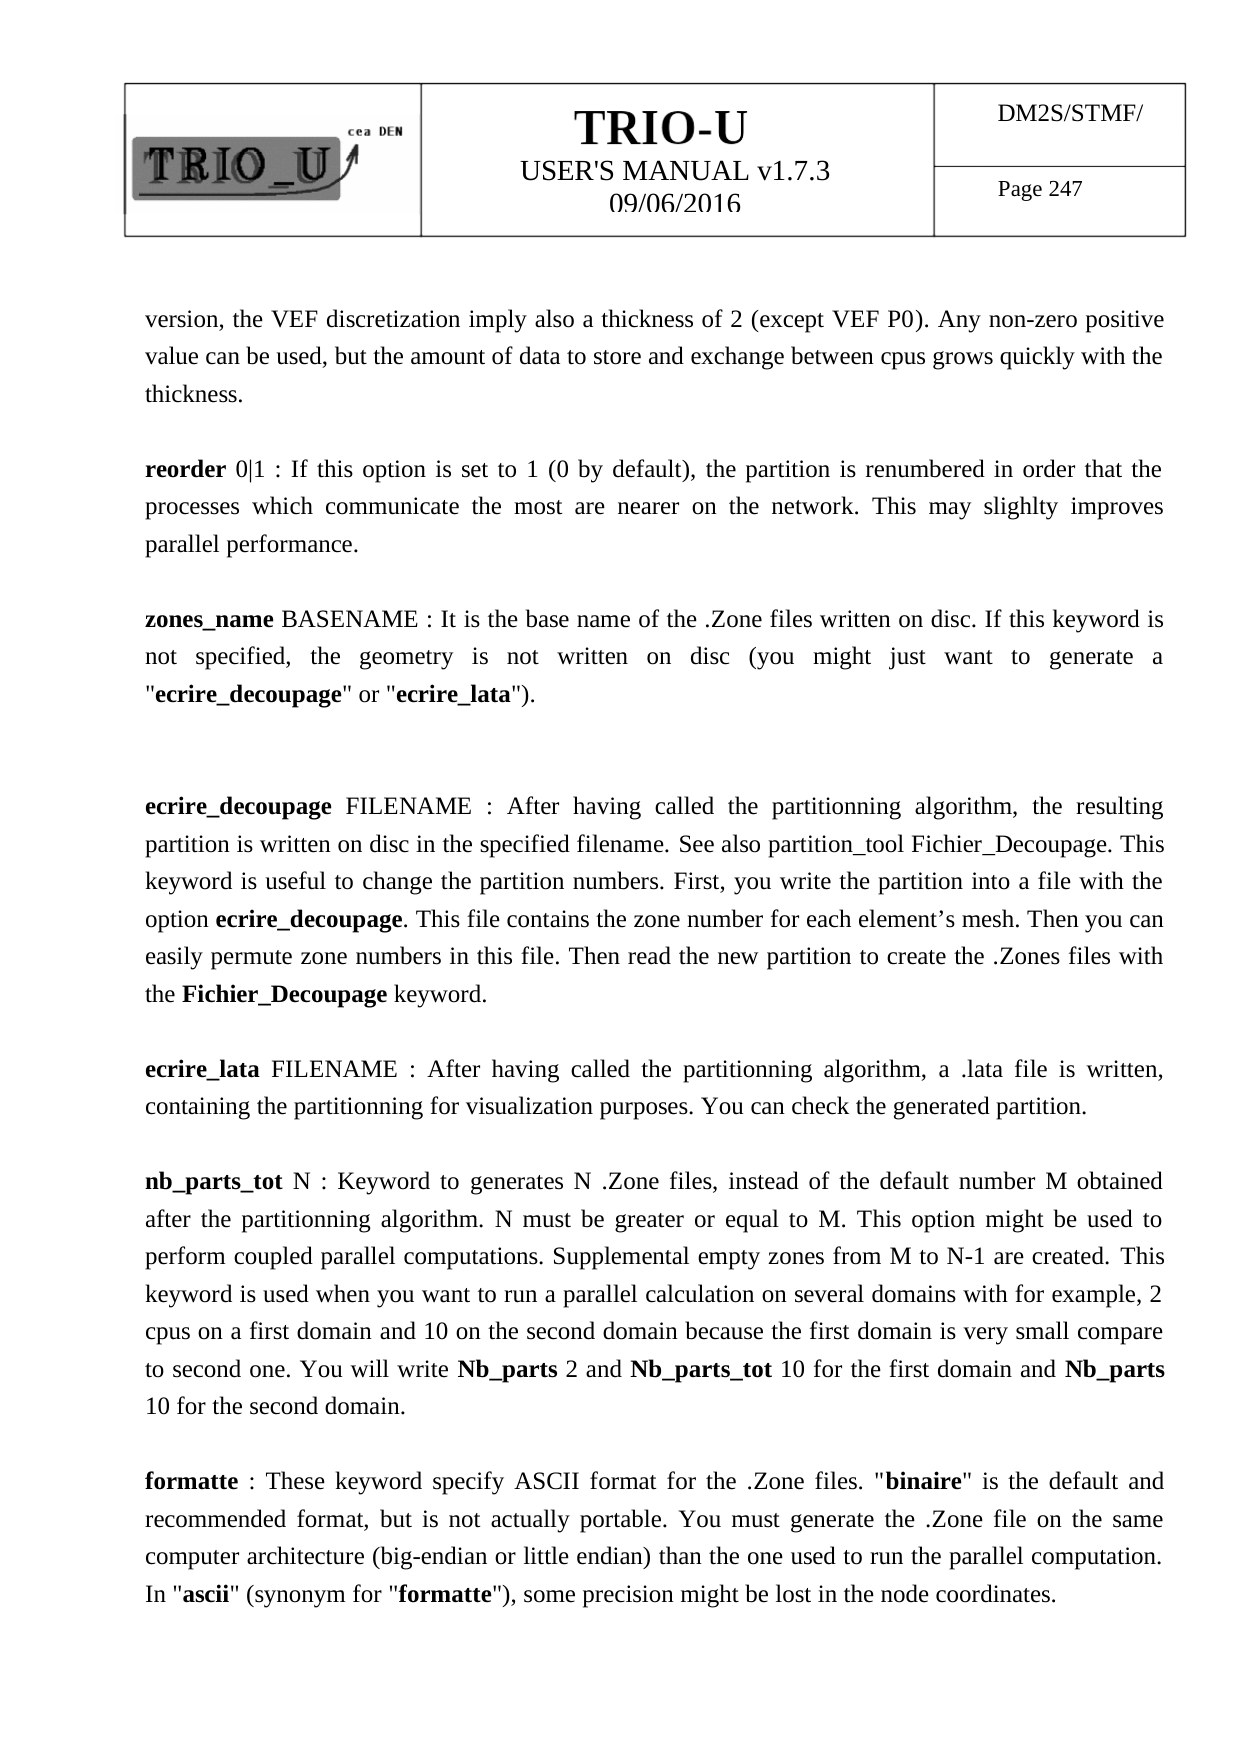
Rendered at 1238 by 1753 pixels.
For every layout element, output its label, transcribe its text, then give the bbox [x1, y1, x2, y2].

text reorder 0|1 : If this option is set to 1 (0 by default), the partition is renumbered in order that the processes which communicate the most are nearer on the network. This may slighlty improves parallel performance. [145, 445, 1165, 558]
text ecrire_decoupage FILENAME : After having called the partitionning algorithm, the resulting partition is written on disc in the specified filename. See also partition_tool Fichier_Decoupage. This keyword is useful to change the partition numbers. First, you write the partition into a file with the option ecrire_decoupage. This file contains the zone number for each element’s mesh. Then you can easily permute zone numbers in this file. Then read the new partition to create the .Zones files with the Fichier_Decoupage keyword. [145, 783, 1165, 1008]
text zones_name BASENAME : It is the base name of the .Zone files written on disc. If this keyword is not specified, the geometry is not written on disc (you might just want to generate a "ecrire_decoupage" or "ecrire_lata"). [145, 595, 1165, 708]
text version, the VEF discretization imply also a thickness of 2 (except VEF P0). Any non-zero positive value can be used, but the amount of data to store and exchange between cpus grows quickly with the thickness. [145, 295, 1165, 408]
text formatte : These keyword specify ASCII format for the .Zone files. "binaire" is the default and recommended format, but is not actually portable. You must generate the .Zone file on the same computer architecture (big-endian or little endian) than the one used to run the parallel computation. In "ascii" (synonym for "formatte"), some precision might be lost in the node coordinates. [145, 1458, 1165, 1608]
text nb_parts_tot N : Keyword to generates N .Zone files, instead of the default number M obtained after the partitionning algorithm. N must be greater or equal to M. This option might be used to perform coupled parallel computations. Supplemental empty zones from M to N-1 are created. This keyword is used when you want to run a parallel calculation on several domains with for example, 2 cpus on a first domain and 10 on the second domain because the first domain is very small compare to second one. You will write Nb_parts 2 and Nb_parts_tot 10 for the first domain and Nb_parts 10 for the second domain. [145, 1158, 1165, 1420]
text ecrire_lata FILENAME : After having called the partitionning algorithm, a .lata file is written, containing the partitionning for visualization purposes. You can check the generated partition. [145, 1045, 1165, 1120]
